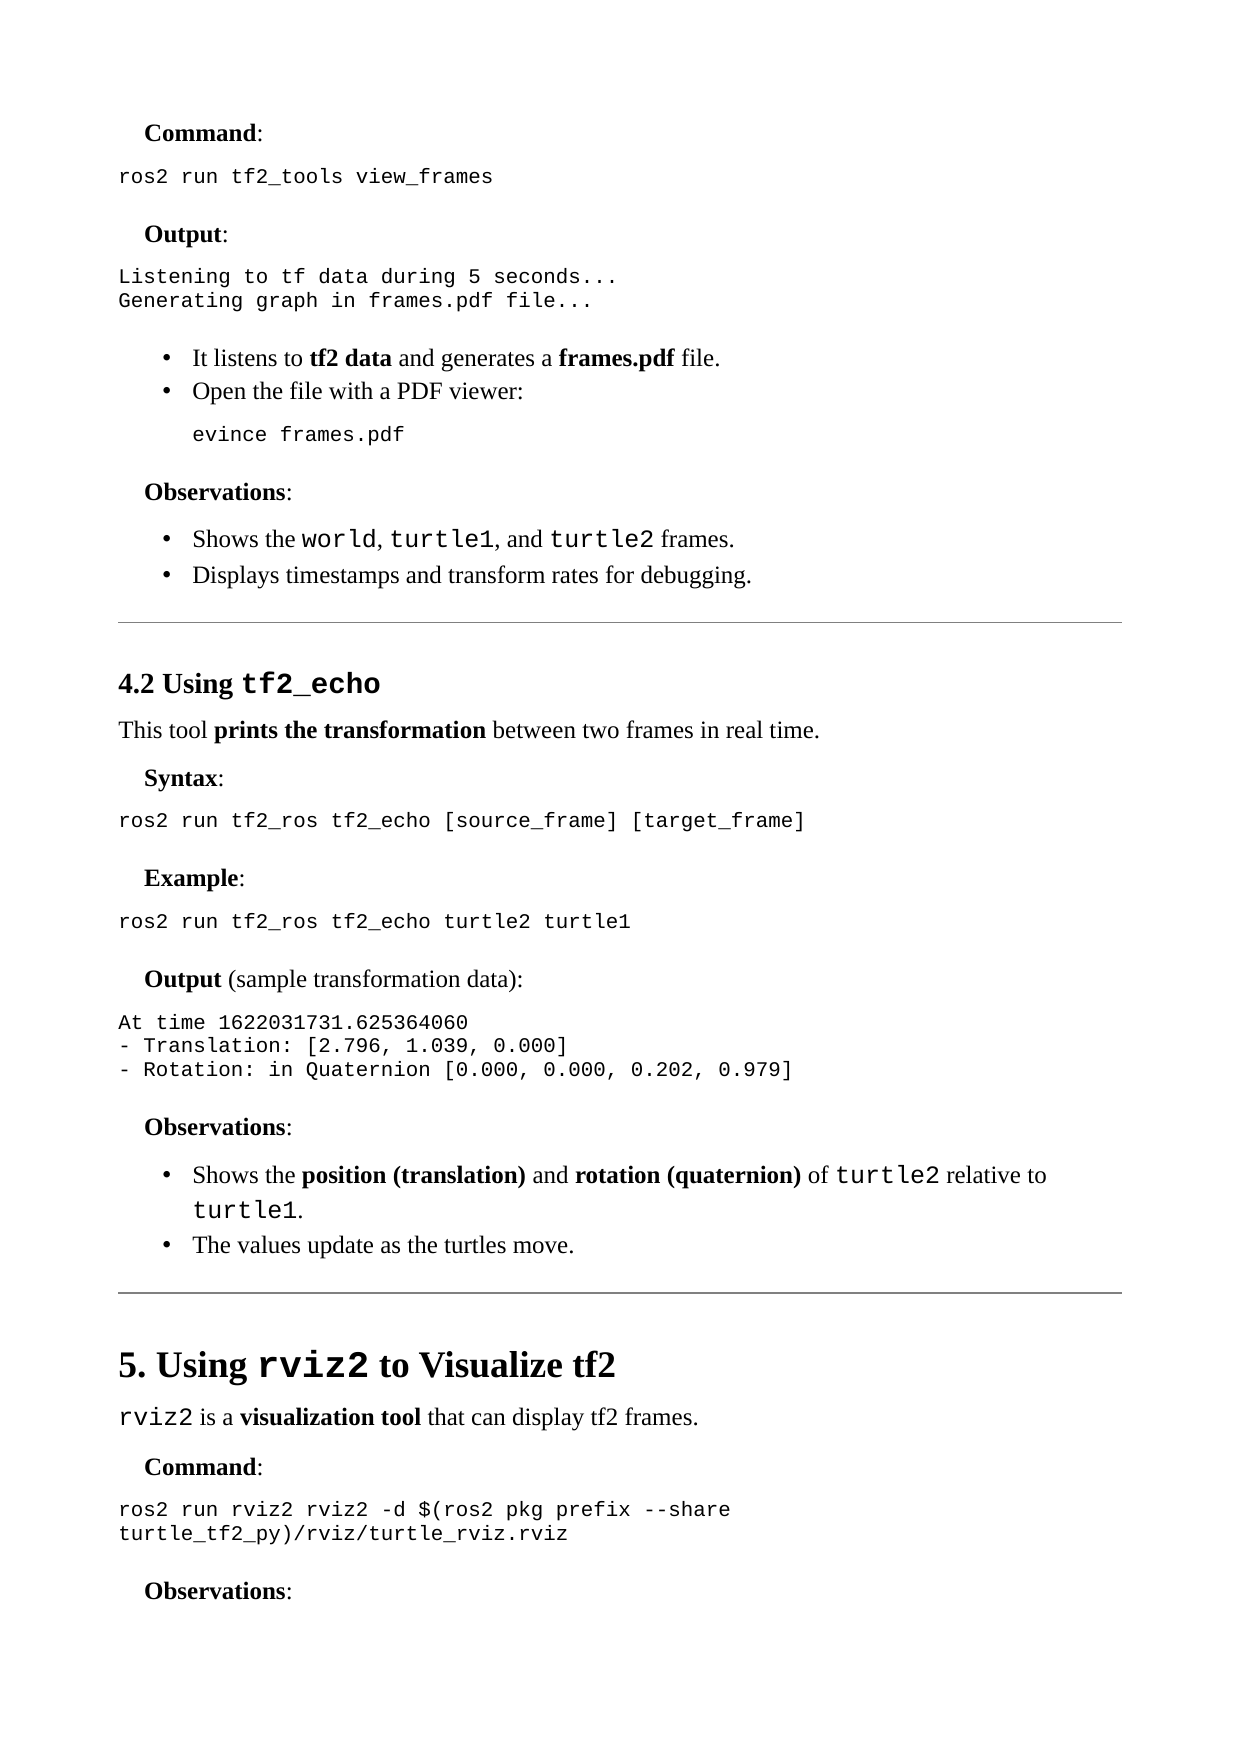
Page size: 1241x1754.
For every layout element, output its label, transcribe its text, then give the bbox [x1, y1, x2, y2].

list evince frames.pdf [162, 424, 1122, 447]
subtitle 4.2 Using tf2_echo [118, 666, 1122, 702]
list Open the file with a PDF viewer: [162, 376, 1122, 405]
list It listens to tf2 data and generates a frames.pdf file. [162, 343, 1122, 372]
text 🔹 Example: [118, 863, 1122, 892]
text This tool prints the transformation between two frames in real time. [118, 715, 1122, 744]
text 🔹 Command: [118, 1452, 1122, 1480]
text ros2 run rviz2 rviz2 -d $(ros2 pkg prefix --share turtle_tf2_py)/rviz/turtle_rviz.rviz [118, 1499, 1122, 1547]
text 🔹 Output (sample transformation data): [118, 964, 1122, 993]
text 🔹 Syntax: [118, 763, 1122, 791]
list Shows the position (translation) and rotation (quaternion) of turtle2 relative to turtle1. [162, 1160, 1122, 1226]
text Generating graph in frames.pdf file... [118, 290, 1122, 314]
text rviz2 is a visualization tool that can display tf2 frames. [118, 1402, 1122, 1432]
text At time 1622031731.625364060 [118, 1012, 1122, 1035]
text ros2 run tf2_tools view_frames [118, 166, 1122, 189]
text - Rotation: in Quaternion [0.000, 0.000, 0.202, 0.979] [118, 1059, 1122, 1083]
text 📌 Observations: [118, 477, 1122, 506]
list Displays timestamps and transform rates for debugging. [162, 560, 1122, 589]
list Shows the world, turtle1, and turtle2 frames. [162, 524, 1122, 555]
text ros2 run tf2_ros tf2_echo turtle2 turtle1 [118, 911, 1122, 934]
text 🔹 Command: [118, 118, 1122, 147]
text 📌 Observations: [118, 1112, 1122, 1141]
text 📌 Observations: [118, 1576, 1122, 1605]
text 🔹 Output: [118, 219, 1122, 248]
list The values update as the turtles move. [162, 1230, 1122, 1259]
text - Translation: [2.796, 1.039, 0.000] [118, 1035, 1122, 1059]
subtitle 5. Using rviz2 to Visualize tf2 [118, 1343, 1122, 1389]
text Listening to tf data during 5 seconds... [118, 266, 1122, 290]
text ros2 run tf2_ros tf2_echo [source_frame] [target_frame] [118, 810, 1122, 834]
